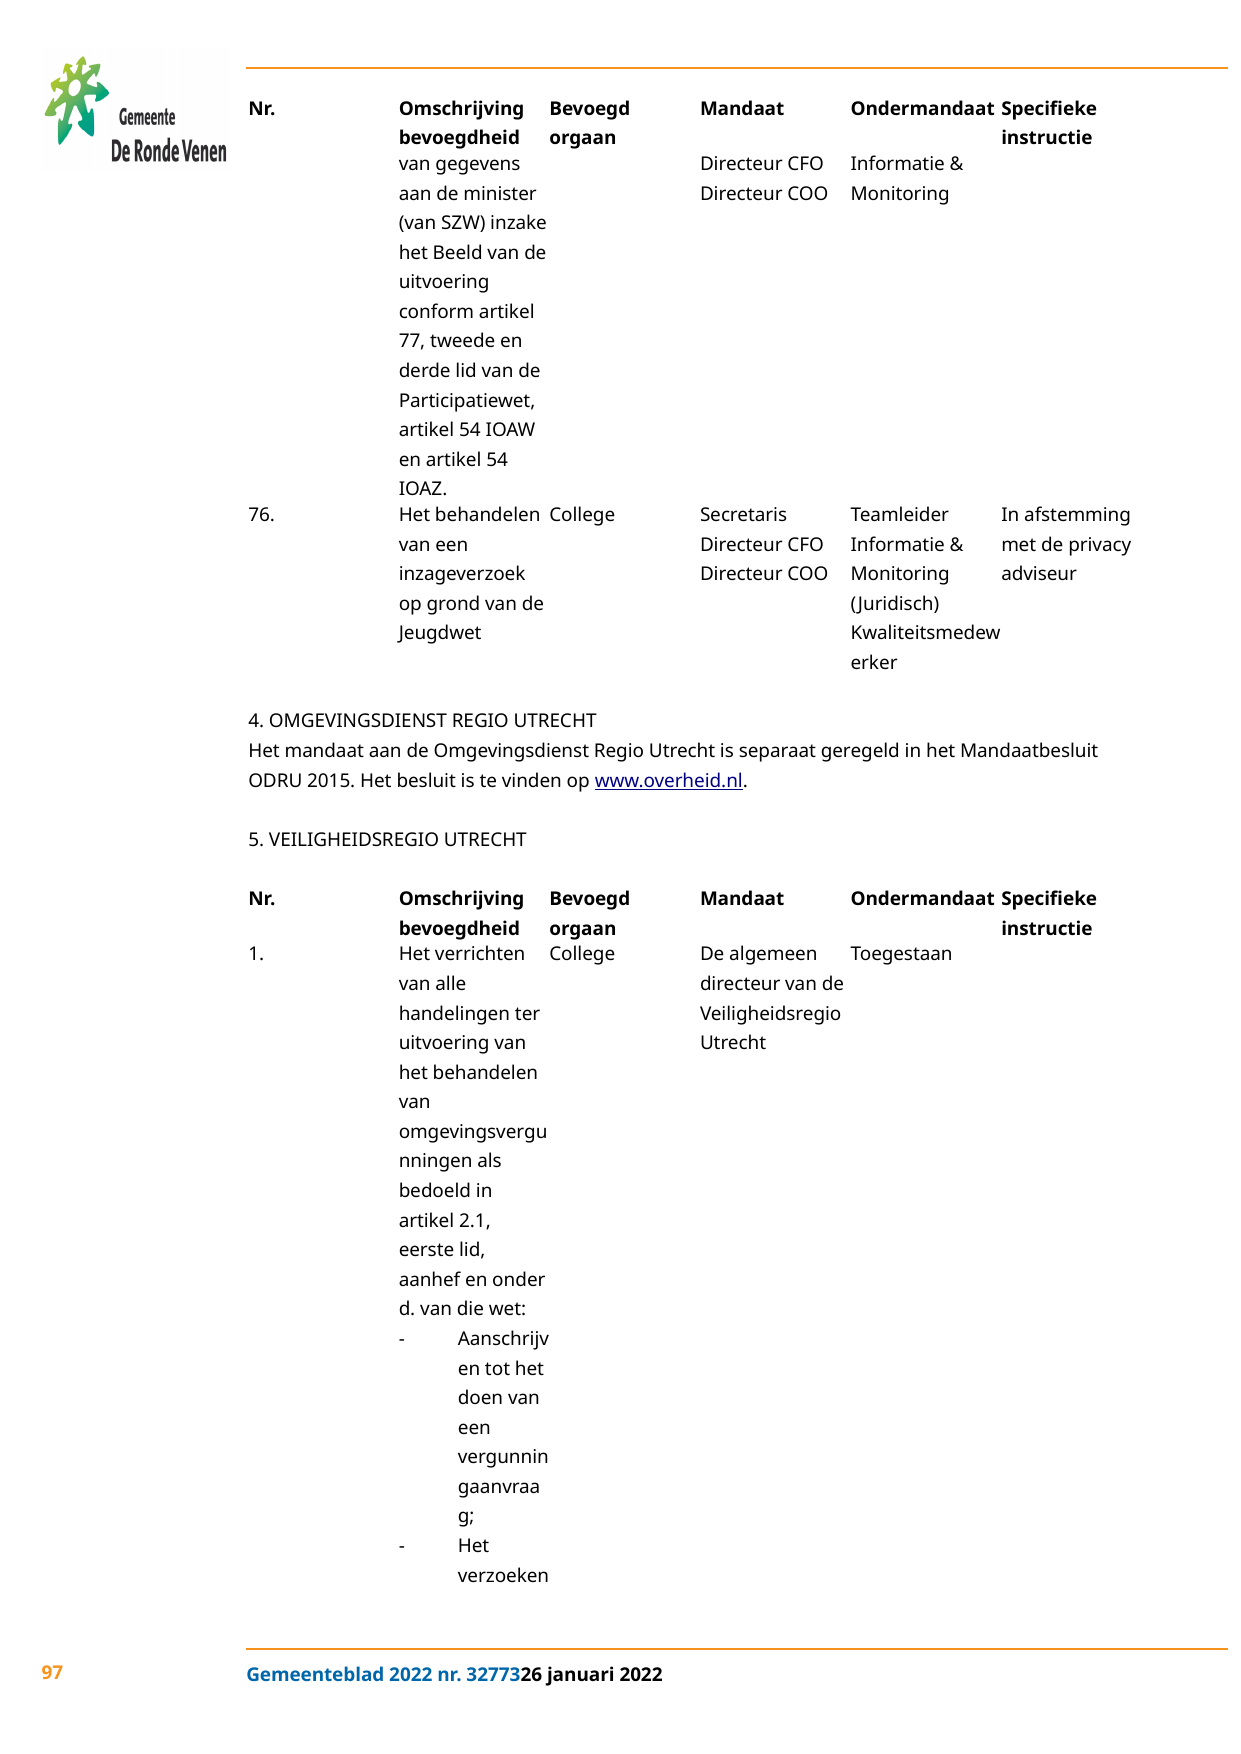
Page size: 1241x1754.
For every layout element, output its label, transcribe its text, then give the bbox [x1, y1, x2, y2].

table_header Ondermandaat [850, 885, 1001, 941]
table_cell [1001, 941, 1152, 1588]
table_header Ondermandaat [850, 95, 1001, 150]
table_cell Het verrichten van alle handelingen ter uitvoering van het behandelen van omgevingsvergunningen als bedoeld in artikel 2.1, eerste lid, aanhef en onder d. van die wet: Aanschrijven tot het doen van een vergunningaanvraag; Het verzoeken [399, 941, 549, 1588]
picture [41, 47, 231, 172]
table_header Mandaat [700, 885, 850, 941]
table_cell [549, 150, 700, 501]
table_header Nr. [248, 95, 398, 150]
table_cell Directeur CFO Directeur COO [700, 150, 850, 501]
table_cell De algemeen directeur van de Veiligheidsregio Utrecht [700, 941, 850, 1588]
table_cell [1001, 150, 1152, 501]
text 5. VEILIGHEIDSREGIO UTRECHT [248, 826, 1152, 852]
table_cell Teamleider Informatie & Monitoring (Juridisch) Kwaliteitsmedewerker [850, 501, 1001, 675]
table_cell 1. [248, 941, 398, 1588]
text Het mandaat aan de Omgevingsdienst Regio Utrecht is separaat geregeld in het Mandaatbesluit ODRU 2015. Het besluit is te vinden op www.overheid.nl. [248, 737, 1152, 793]
table_cell Secretaris Directeur CFO Directeur COO [700, 501, 850, 675]
table_header Specifieke instructie [1001, 885, 1152, 941]
table_cell Het behandelen van een inzageverzoek op grond van de Jeugdwet [399, 501, 549, 675]
table_header Mandaat [700, 95, 850, 150]
table_cell 76. [248, 501, 398, 675]
table_cell College [549, 501, 700, 675]
table_cell Informatie & Monitoring [850, 150, 1001, 501]
table_cell Toegestaan [850, 941, 1001, 1588]
table_cell In afstemming met de privacy adviseur [1001, 501, 1152, 675]
text 4. OMGEVINGSDIENST REGIO UTRECHT [248, 708, 1152, 733]
table_header Omschrijving bevoegdheid [399, 885, 549, 941]
table_cell College [549, 941, 700, 1588]
table_header Bevoegd orgaan [549, 885, 700, 941]
table_header Specifieke instructie [1001, 95, 1152, 150]
table_header Omschrijving bevoegdheid [399, 95, 549, 150]
table_cell [248, 150, 398, 501]
table_header Bevoegd orgaan [549, 95, 700, 150]
table_header Nr. [248, 885, 398, 941]
table_cell van gegevens aan de minister (van SZW) inzake het Beeld van de uitvoering conform artikel 77, tweede en derde lid van de Participatiewet, artikel 54 IOAW en artikel 54 IOAZ. [399, 150, 549, 501]
